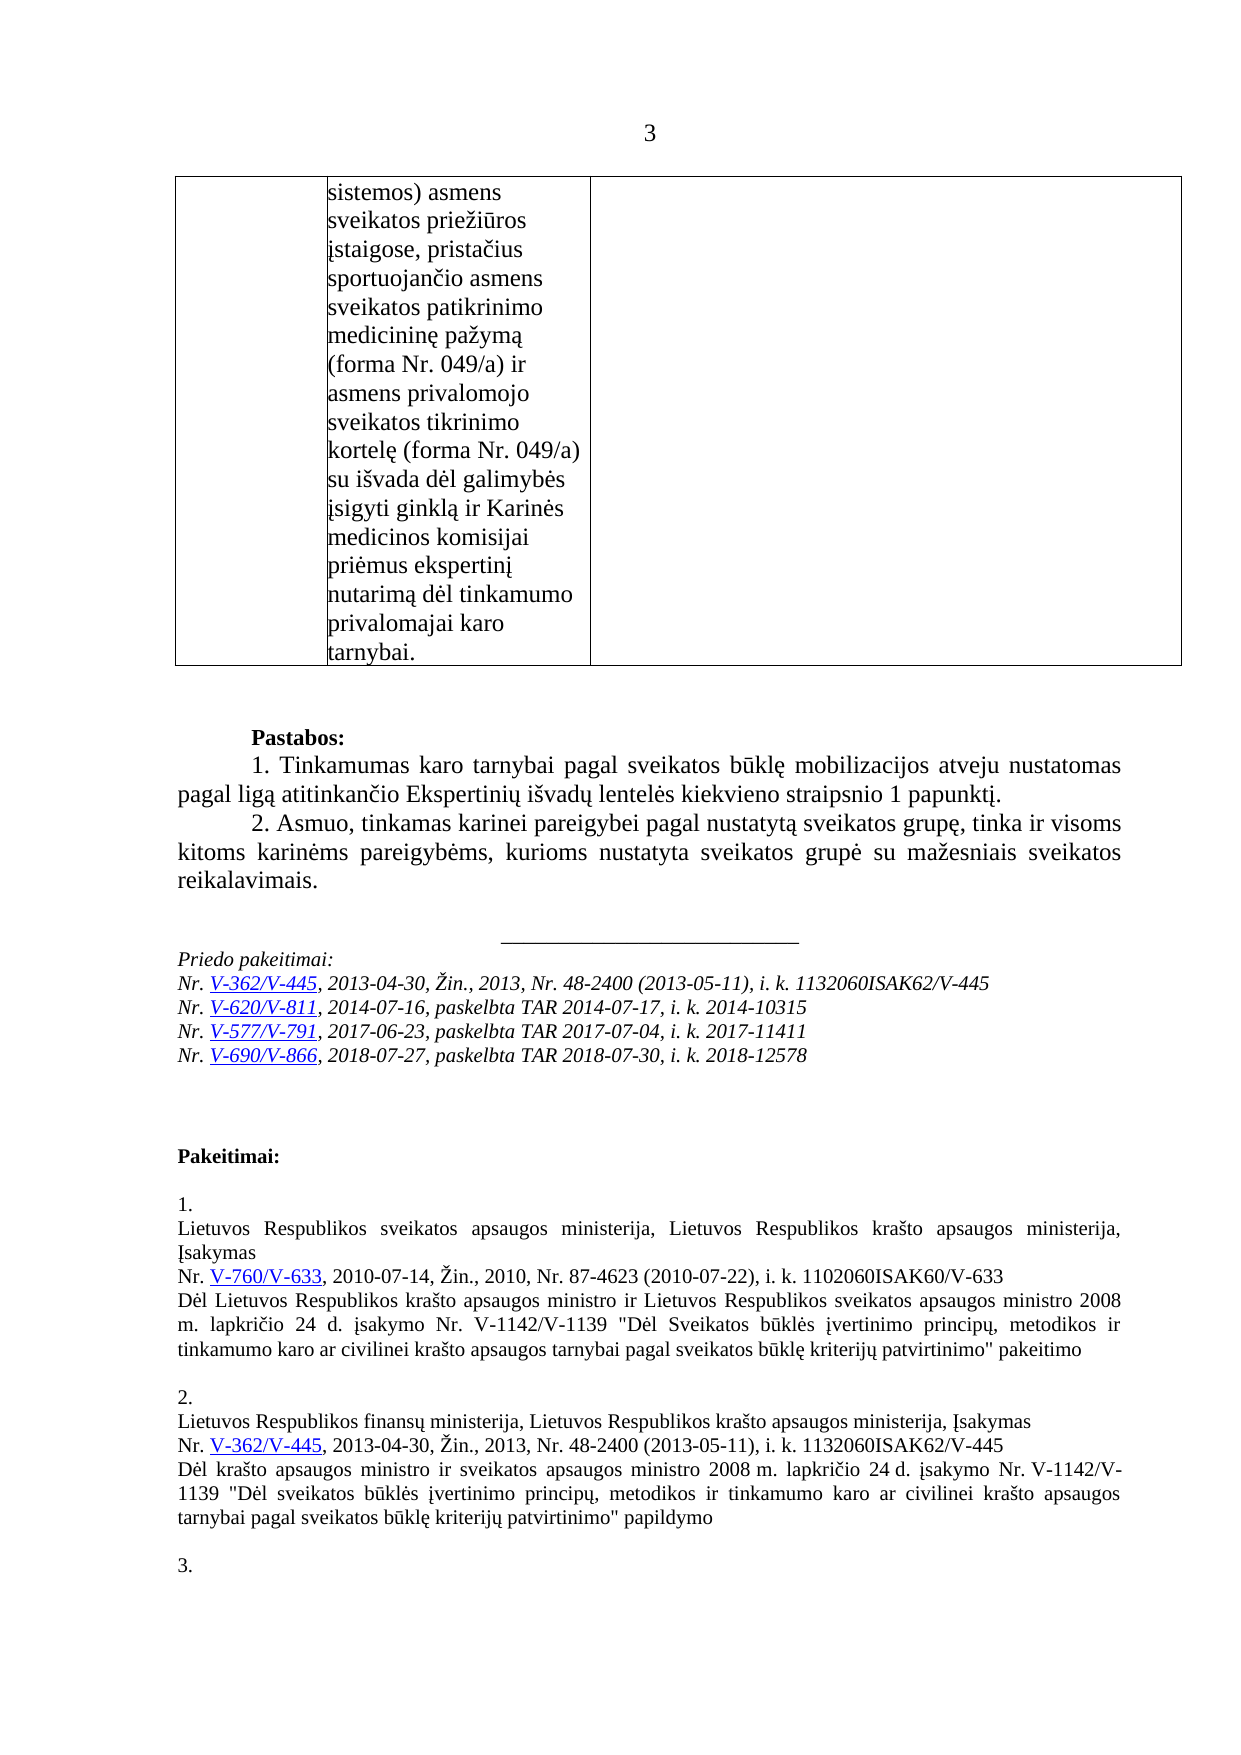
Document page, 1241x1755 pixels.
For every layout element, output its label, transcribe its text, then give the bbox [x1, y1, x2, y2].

text Nr. V-362/V-445, 2013-04-30, Žin., 2013, Nr. 48-2400 (2013-05-11), i. k. 1132060ISAK62/V-445 [177, 1433, 1122, 1457]
text Nr. V-620/V-811, 2014-07-16, paskelbta TAR 2014-07-17, i. k. 2014-10315 [177, 995, 1122, 1019]
text 1. Tinkamumas karo tarnybai pagal sveikatos būklę mobilizacijos atveju nustatomas pagal ligą atitinkančio Ekspertinių išvadų lentelės kiekvieno straipsnio 1 papunktį. [177, 750, 1122, 808]
table_cell [591, 177, 1181, 665]
table_cell sistemos) asmens sveikatos priežiūros įstaigose, pristačius sportuojančio asmens sveikatos patikrinimo medicininę pažymą (forma Nr. 049/a) ir asmens privalomojo sveikatos tikrinimo kortelę (forma Nr. 049/a) su išvada dėl galimybės įsigyti ginklą ir Karinės medicinos komisijai priėmus ekspertinį nutarimą dėl tinkamumo privalomajai karo tarnybai. [328, 177, 590, 665]
text Lietuvos Respublikos finansų ministerija, Lietuvos Respublikos krašto apsaugos ministerija, Įsakymas [177, 1409, 1122, 1433]
text 2. [177, 1384, 1122, 1409]
text Nr. V-362/V-445, 2013-04-30, Žin., 2013, Nr. 48-2400 (2013-05-11), i. k. 1132060ISAK62/V-445 [177, 971, 1122, 995]
table_cell [176, 177, 327, 665]
text Priedo pakeitimai: [177, 947, 1122, 971]
text 3. [177, 1553, 1122, 1577]
text 1. [177, 1192, 1122, 1216]
text Dėl Lietuvos Respublikos krašto apsaugos ministro ir Lietuvos Respublikos sveikatos apsaugos ministro 2008 m. lapkričio 24 d. įsakymo Nr. V-1142/V-1139 "Dėl Sveikatos būklės įvertinimo principų, metodikos ir tinkamumo karo ar civilinei krašto apsaugos tarnybai pagal sveikatos būklę kriterijų patvirtinimo" pakeitimo [177, 1288, 1122, 1361]
text Nr. V-690/V-866, 2018-07-27, paskelbta TAR 2018-07-30, i. k. 2018-12578 [177, 1043, 1122, 1067]
text __________________________ [177, 920, 1122, 947]
text Lietuvos Respublikos sveikatos apsaugos ministerija, Lietuvos Respublikos krašto apsaugos ministerija, Įsakymas [177, 1216, 1122, 1264]
text 2. Asmuo, tinkamas karinei pareigybei pagal nustatytą sveikatos grupę, tinka ir visoms kitoms karinėms pareigybėms, kurioms nustatyta sveikatos grupė su mažesniais sveikatos reikalavimais. [177, 808, 1122, 894]
text Nr. V-760/V-633, 2010-07-14, Žin., 2010, Nr. 87-4623 (2010-07-22), i. k. 1102060ISAK60/V-633 [177, 1264, 1122, 1288]
text Pakeitimai: [177, 1144, 1122, 1168]
text Nr. V-577/V-791, 2017-06-23, paskelbta TAR 2017-07-04, i. k. 2017-11411 [177, 1019, 1122, 1043]
text Pastabos: [177, 724, 1122, 750]
text Dėl krašto apsaugos ministro ir sveikatos apsaugos ministro 2008 m. lapkričio 24 d. įsakymo Nr. V-1142/V-1139 "Dėl sveikatos būklės įvertinimo principų, metodikos ir tinkamumo karo ar civilinei krašto apsaugos tarnybai pagal sveikatos būklę kriterijų patvirtinimo" papildymo [177, 1457, 1122, 1529]
